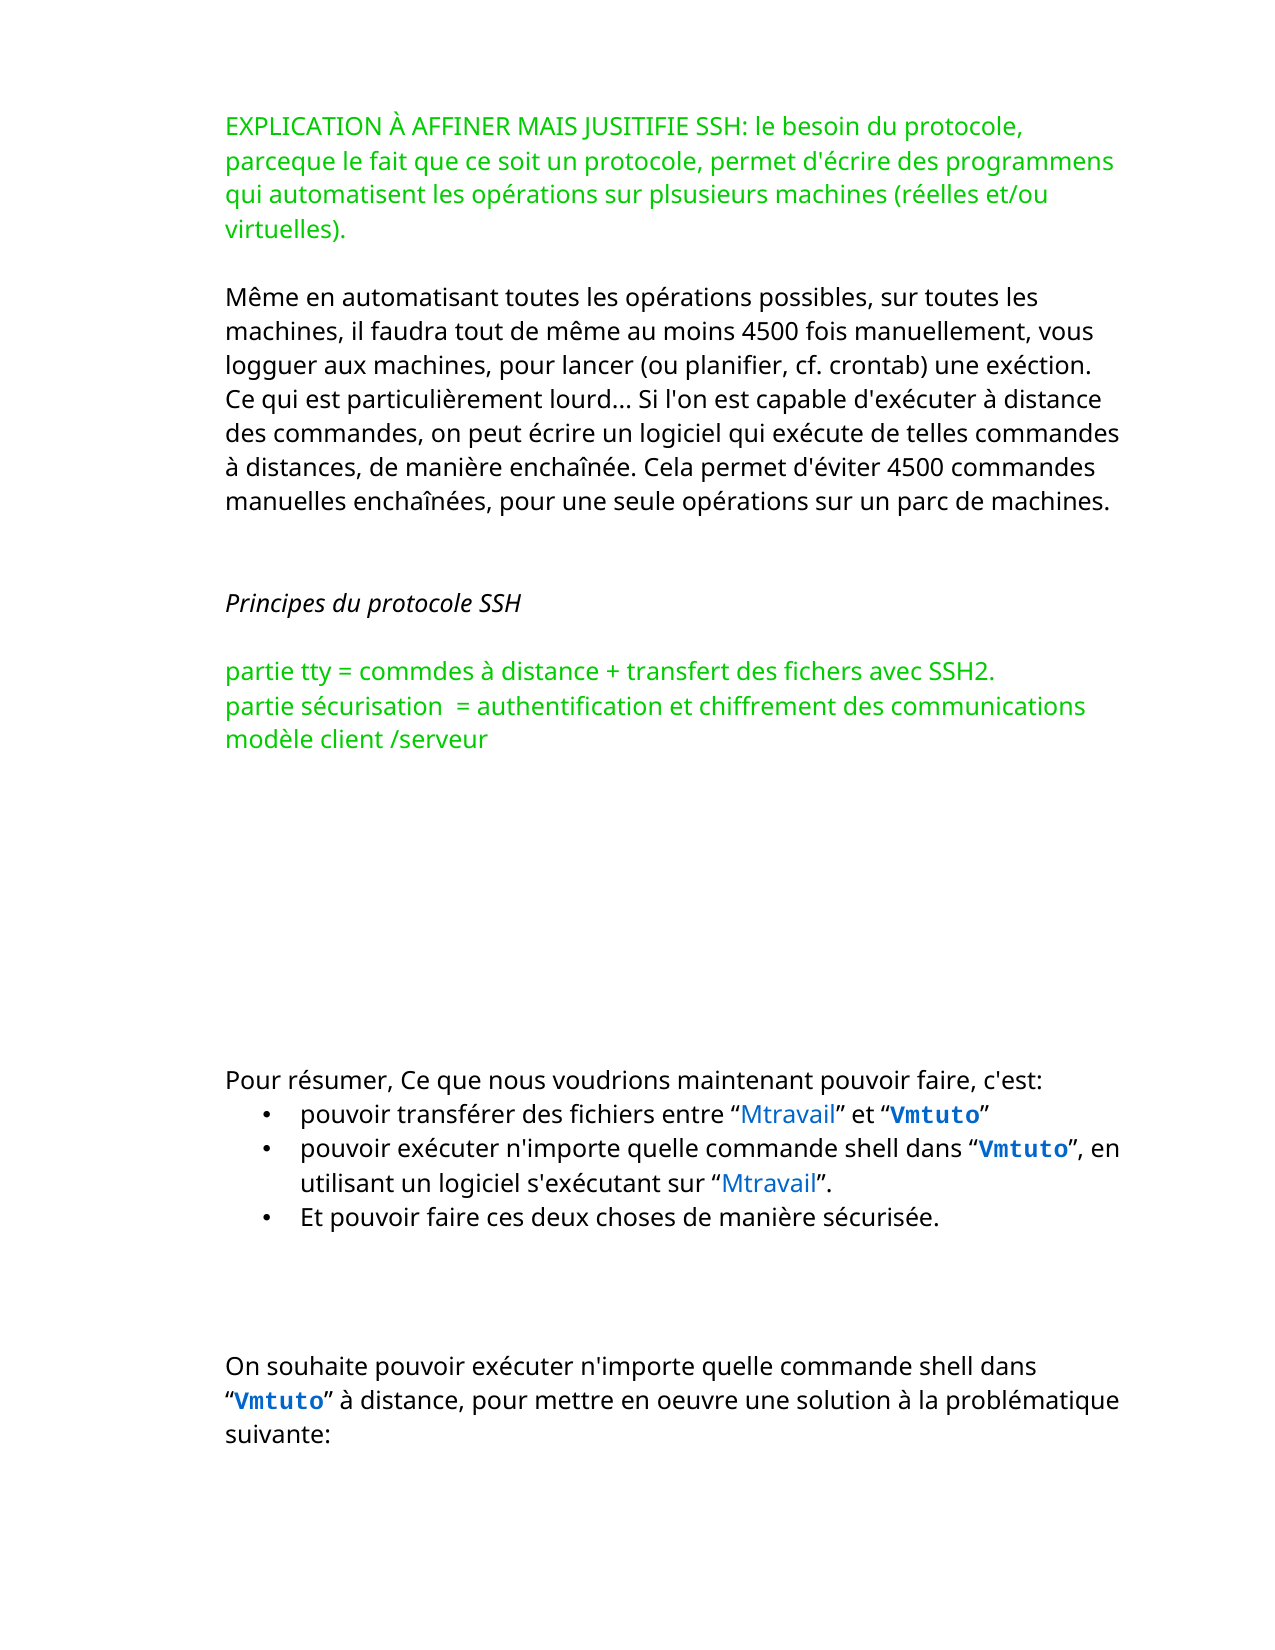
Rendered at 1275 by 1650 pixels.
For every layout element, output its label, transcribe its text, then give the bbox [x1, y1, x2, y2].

text EXPLICATION À AFFINER MAIS JUSITIFIE SSH: le besoin du protocole, parceque le fait que ce soit un protocole, permet d'écrire des programmens qui automatisent les opérations sur plsusieurs machines (réelles et/ou virtuelles). [225, 109, 1125, 245]
list Et pouvoir faire ces deux choses de manière sécurisée. [262, 1199, 1125, 1233]
text On souhaite pouvoir exécuter n'importe quelle commande shell dans “Vmtuto” à distance, pour mettre en oeuvre une solution à la problématique suivante: [225, 1348, 1125, 1451]
text partie tty = commdes à distance + transfert des fichers avec SSH2. [225, 654, 1125, 688]
text partie sécurisation = authentification et chiffrement des communications [225, 688, 1125, 722]
text modèle client /serveur [225, 722, 1125, 756]
text Pour résumer, Ce que nous voudrions maintenant pouvoir faire, c'est: [225, 1063, 1125, 1097]
text Principes du protocole SSH [225, 586, 1125, 620]
list pouvoir transférer des fichiers entre “Mtravail” et “Vmtuto” [262, 1097, 1125, 1131]
text Même en automatisant toutes les opérations possibles, sur toutes les machines, il faudra tout de même au moins 4500 fois manuellement, vous logguer aux machines, pour lancer (ou planifier, cf. crontab) une exéction. Ce qui est particulièrement lourd... Si l'on est capable d'exécuter à distance des commandes, on peut écrire un logiciel qui exécute de telles commandes à distances, de manière enchaînée. Cela permet d'éviter 4500 commandes manuelles enchaînées, pour une seule opérations sur un parc de machines. [225, 279, 1125, 518]
list pouvoir exécuter n'importe quelle commande shell dans “Vmtuto”, en utilisant un logiciel s'exécutant sur “Mtravail”. [262, 1131, 1125, 1199]
